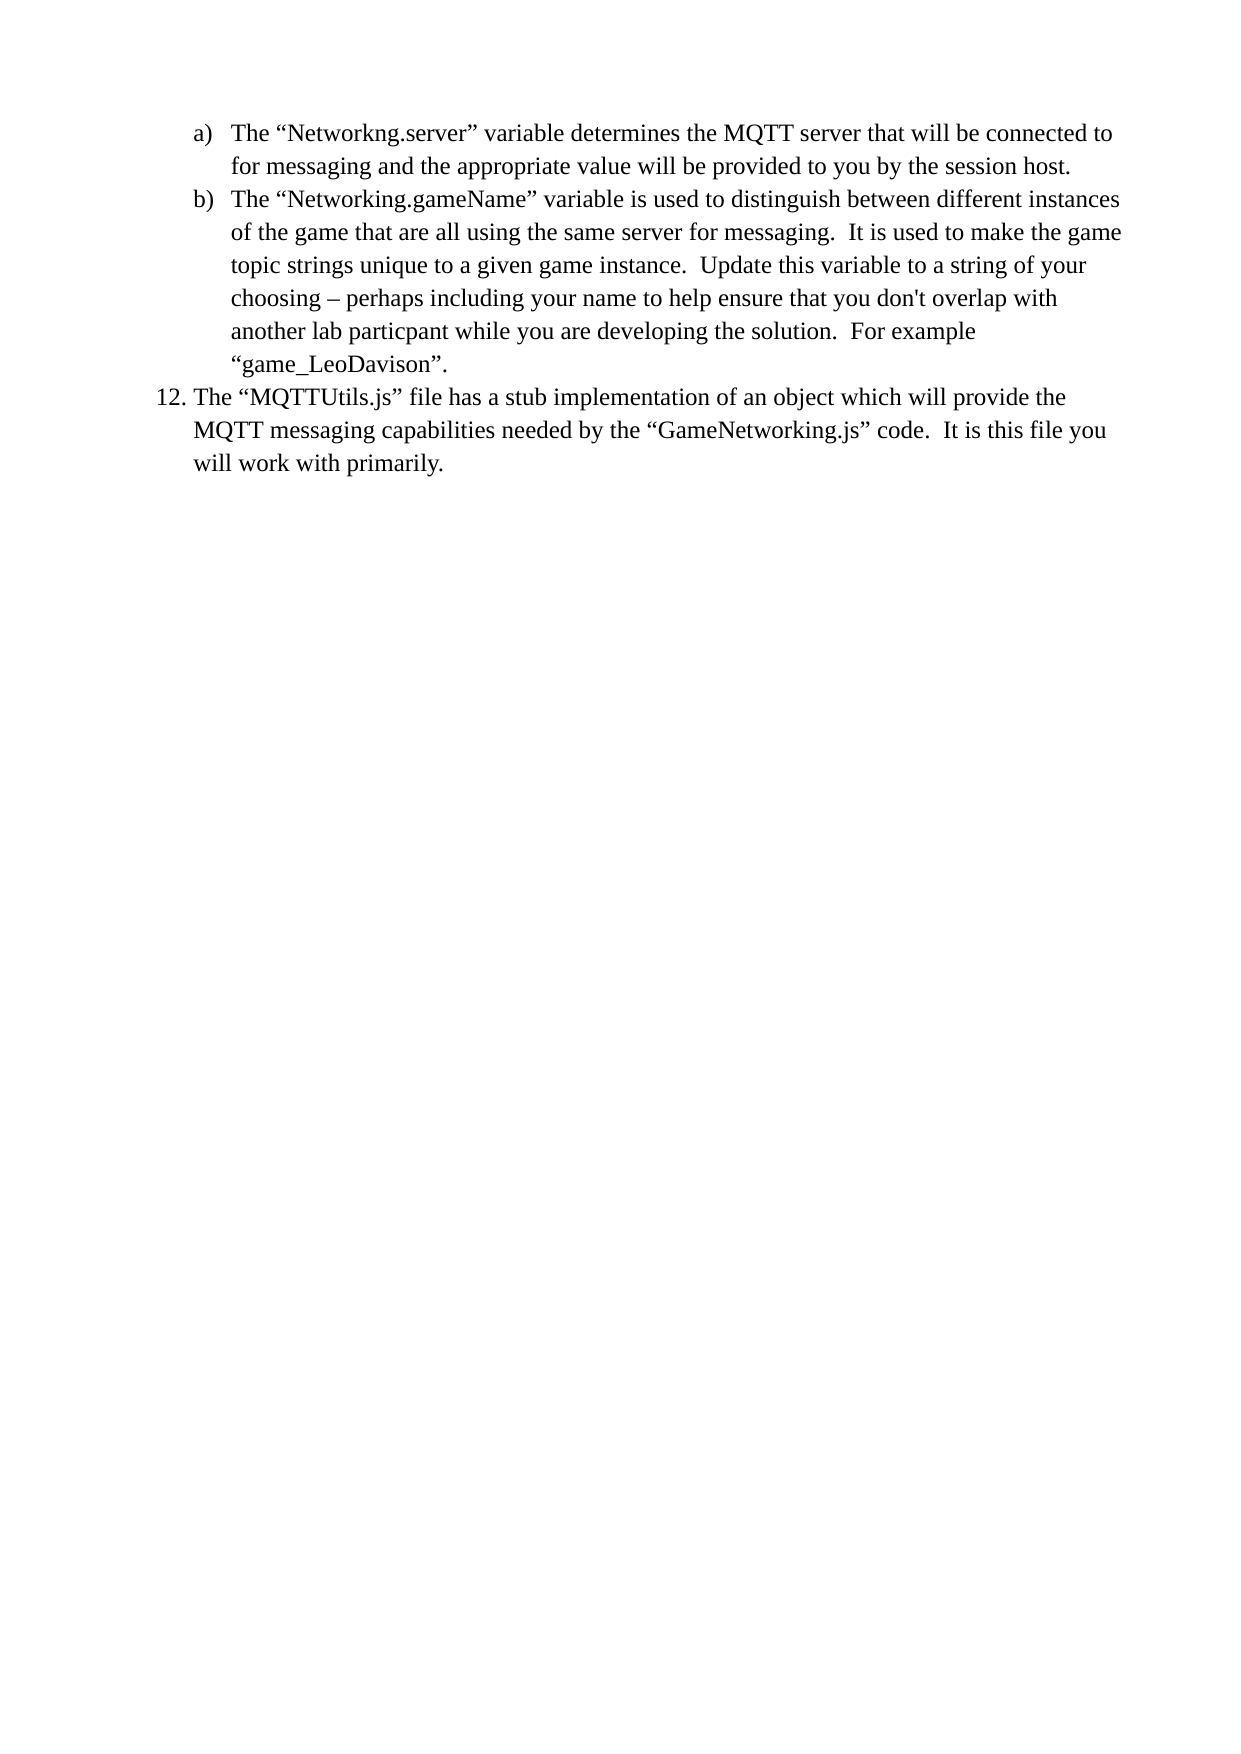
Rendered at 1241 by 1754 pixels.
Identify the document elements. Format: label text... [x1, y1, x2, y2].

list The “MQTTUtils.js” file has a stub implementation of an object which will provide the MQTT messaging capabilities needed by the “GameNetworking.js” code. It is this file you will work with primarily. [156, 382, 1122, 477]
list The “Networking.gameName” variable is used to distinguish between different instances of the game that are all using the same server for messaging. It is used to make the game topic strings unique to a given game instance. Update this variable to a string of your choosing – perhaps including your name to help ensure that you don't overlap with another lab particpant while you are developing the solution. For example “game_LeoDavison”. [193, 184, 1122, 378]
list The “Networkng.server” variable determines the MQTT server that will be connected to for messaging and the appropriate value will be provided to you by the session host. [193, 118, 1122, 180]
